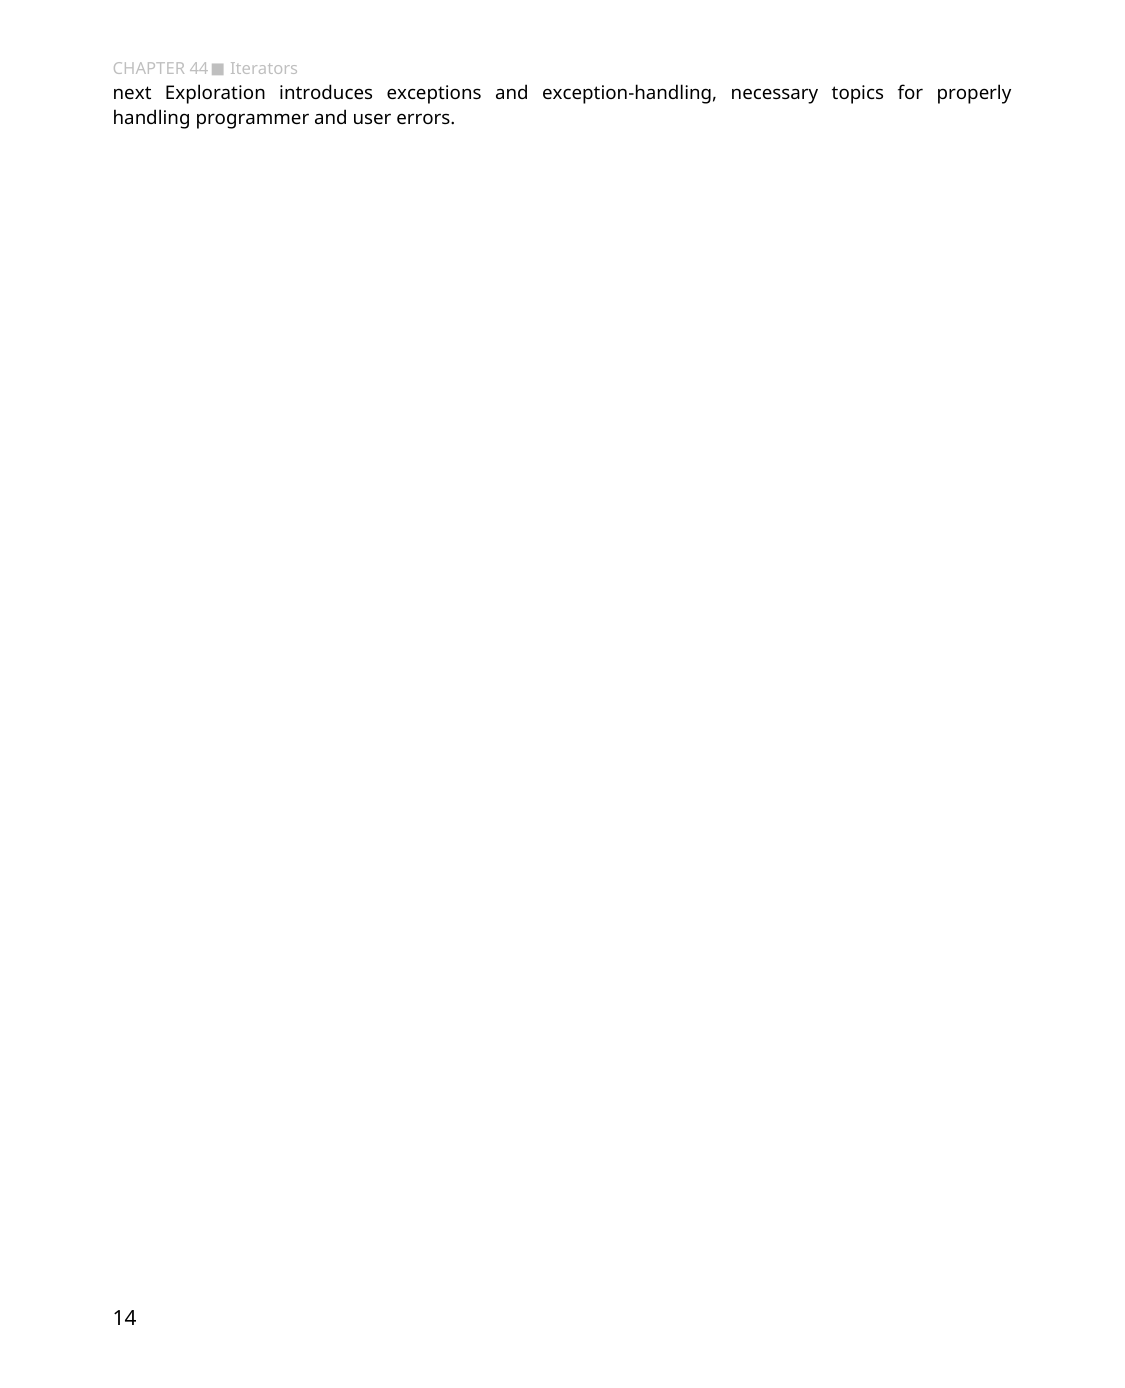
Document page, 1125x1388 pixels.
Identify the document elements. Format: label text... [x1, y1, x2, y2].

text next Exploration introduces exceptions and exception-handling, necessary topics for properly handling programmer and user errors. [112, 79, 1012, 130]
